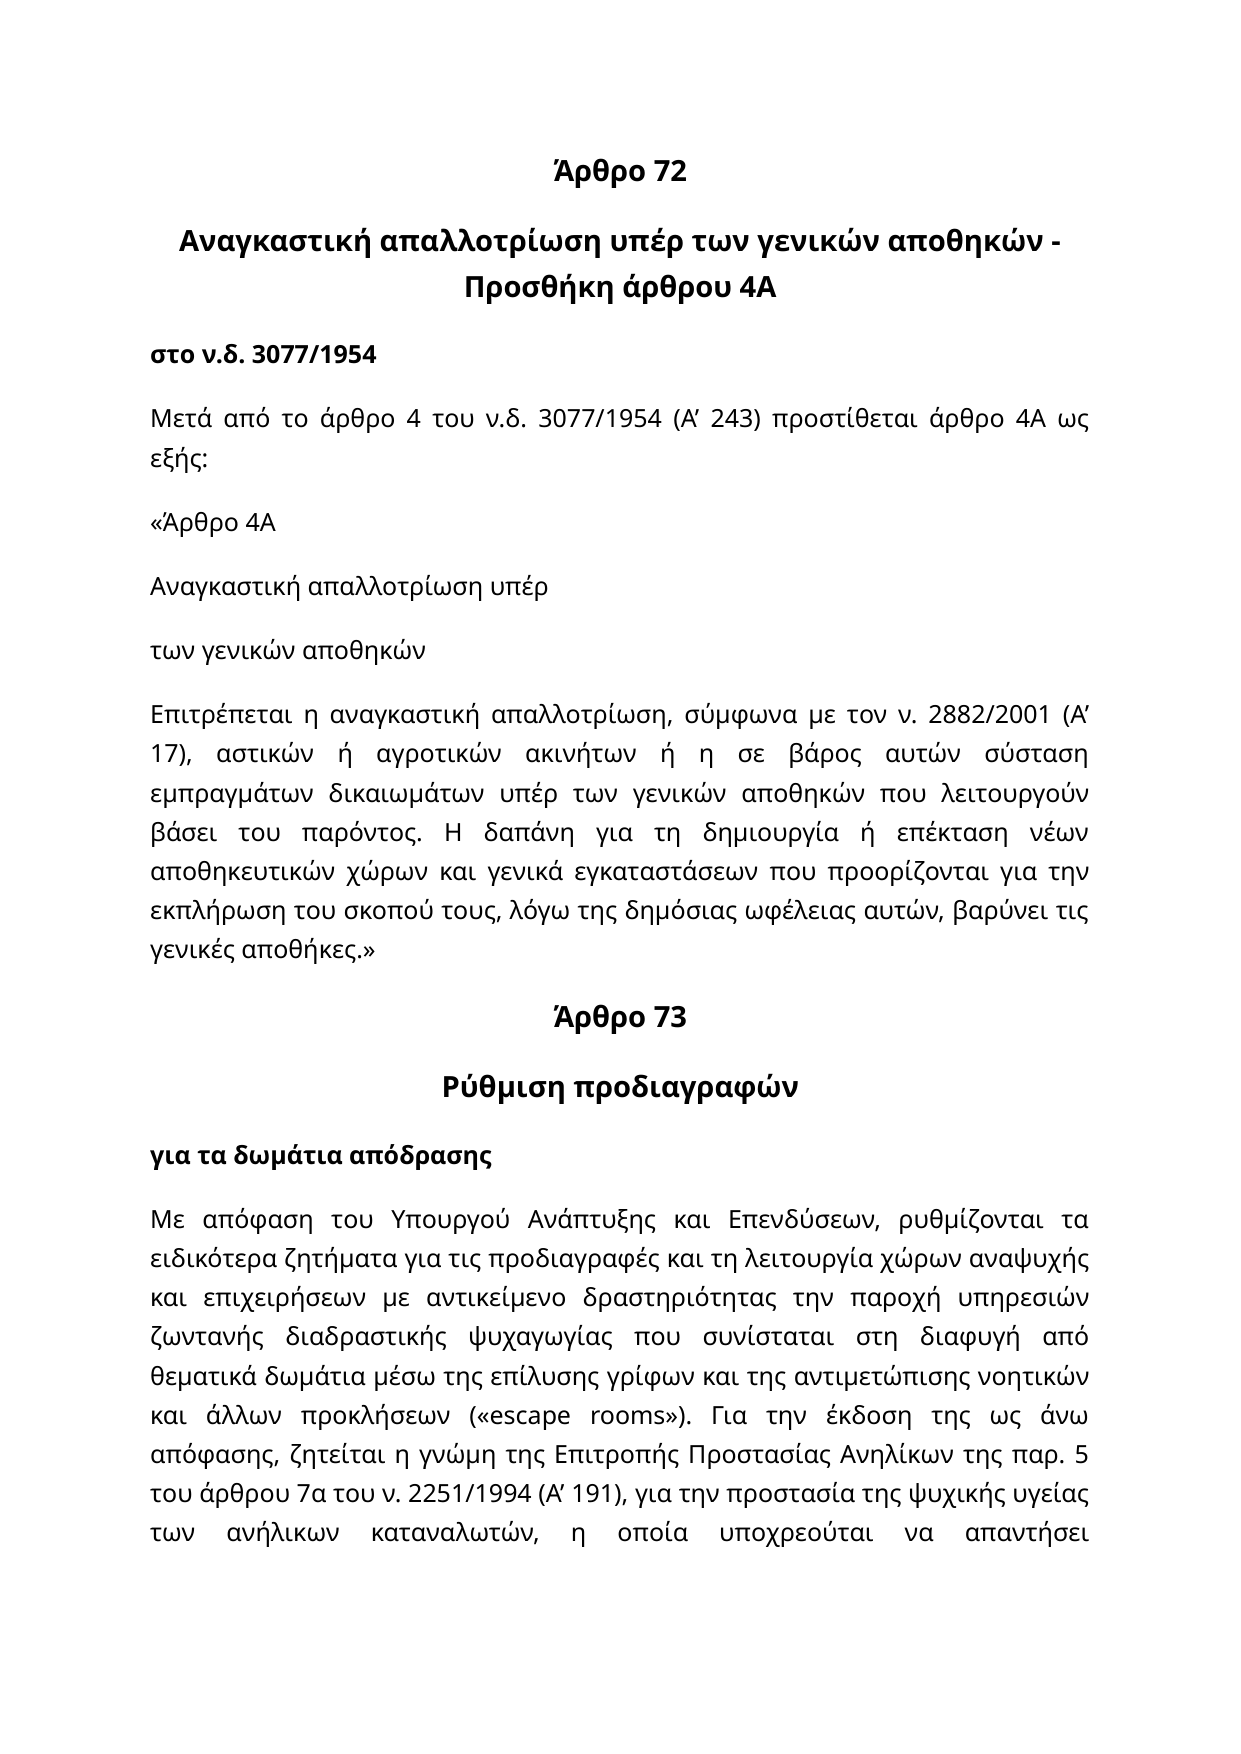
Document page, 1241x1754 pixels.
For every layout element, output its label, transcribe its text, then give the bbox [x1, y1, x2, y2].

subtitle Άρθρο 72 [150, 150, 1090, 190]
subtitle Άρθρο 73 [150, 996, 1090, 1036]
text Επιτρέπεται η αναγκαστική απαλλοτρίωση, σύμφωνα με τον ν. 2882/2001 (Α’ 17), αστικών ή αγροτικών ακινήτων ή η σε βάρος αυτών σύσταση εμπραγμάτων δικαιωμάτων υπέρ των γενικών αποθηκών που λειτουργούν βάσει του παρόντος. Η δαπάνη για τη δημιουργία ή επέκταση νέων αποθηκευτικών χώρων και γενικά εγκαταστάσεων που προορίζονται για την εκπλήρωση του σκοπού τους, λόγω της δημόσιας ωφέλειας αυτών, βαρύνει τις γενικές αποθήκες.» [150, 697, 1090, 966]
text των γενικών αποθηκών [150, 633, 1090, 667]
text «Άρθρο 4Α [150, 504, 1090, 538]
text στο ν.δ. 3077/1954 [150, 337, 1090, 371]
subtitle Αναγκαστική απαλλοτρίωση υπέρ των γενικών αποθηκών - Προσθήκη άρθρου 4Α [150, 221, 1090, 306]
text για τα δωμάτια απόδρασης [150, 1137, 1090, 1171]
text Αναγκαστική απαλλοτρίωση υπέρ [150, 568, 1090, 603]
subtitle Ρύθμιση προδιαγραφών [150, 1067, 1090, 1106]
text Μετά από το άρθρο 4 του ν.δ. 3077/1954 (Α’ 243) προστίθεται άρθρο 4Α ως εξής: [150, 401, 1090, 474]
text Με απόφαση του Υπουργού Ανάπτυξης και Επενδύσεων, ρυθμίζονται τα ειδικότερα ζητήματα για τις προδιαγραφές και τη λειτουργία χώρων αναψυχής και επιχειρήσεων με αντικείμενο δραστηριότητας την παροχή υπηρεσιών ζωντανής διαδραστικής ψυχαγωγίας που συνίσταται στη διαφυγή από θεματικά δωμάτια μέσω της επίλυσης γρίφων και της αντιμετώπισης νοητικών και άλλων προκλήσεων («escape rooms»). Για την έκδοση της ως άνω απόφασης, ζητείται η γνώμη της Επιτροπής Προστασίας Ανηλίκων της παρ. 5 του άρθρου 7α του ν. 2251/1994 (Α’ 191), για την προστασία της ψυχικής υγείας των ανήλικων καταναλωτών, η οποία υποχρεούται να απαντήσει [150, 1201, 1090, 1549]
